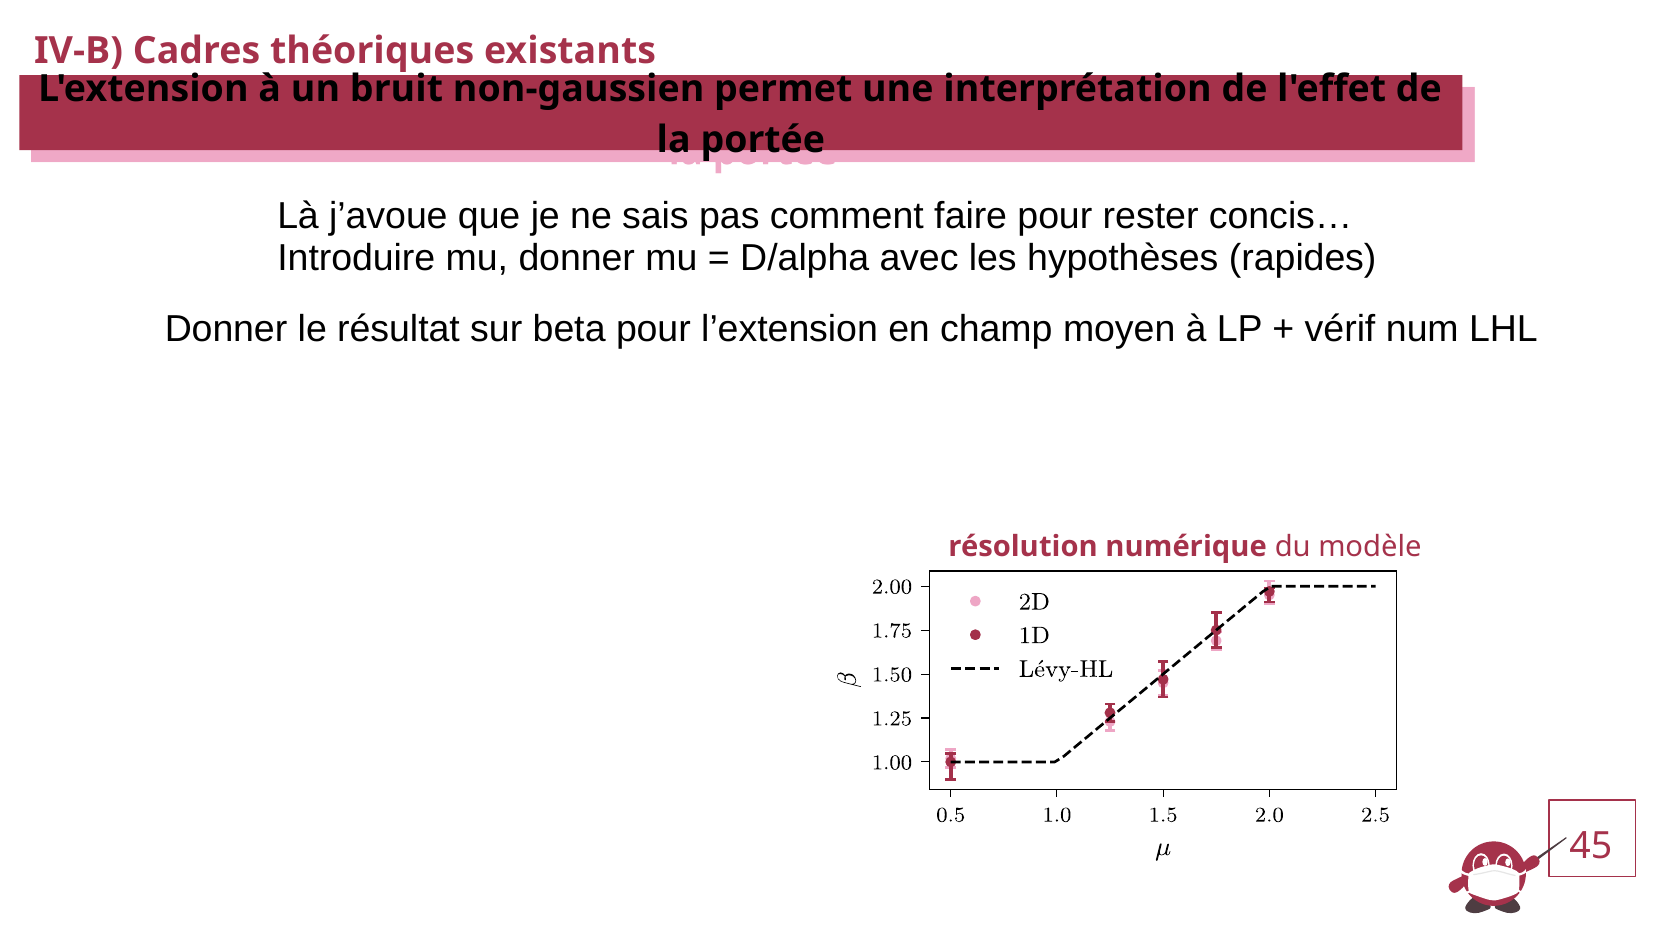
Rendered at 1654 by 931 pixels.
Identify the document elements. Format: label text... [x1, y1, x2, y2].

picture [817, 550, 1418, 881]
text_box IV-B) Cadres théoriques existants [19, 16, 1238, 76]
text_box Là j’avoue que je ne sais pas comment faire pour rester concis… Introduire mu, donner mu = D/alpha avec les hypothèses (rapides) [262, 187, 1394, 287]
text_box [1492, 811, 1654, 887]
text_box résolution numérique du modèle [933, 517, 1389, 577]
text_box Donner le résultat sur beta pour l’extension en champ moyen à LP + vérif num LHL [150, 300, 1556, 362]
text_box L'extension à un bruit non-gaussien permet une interprétation de l'effet de la portée [19, 75, 1463, 151]
picture [1448, 799, 1637, 914]
